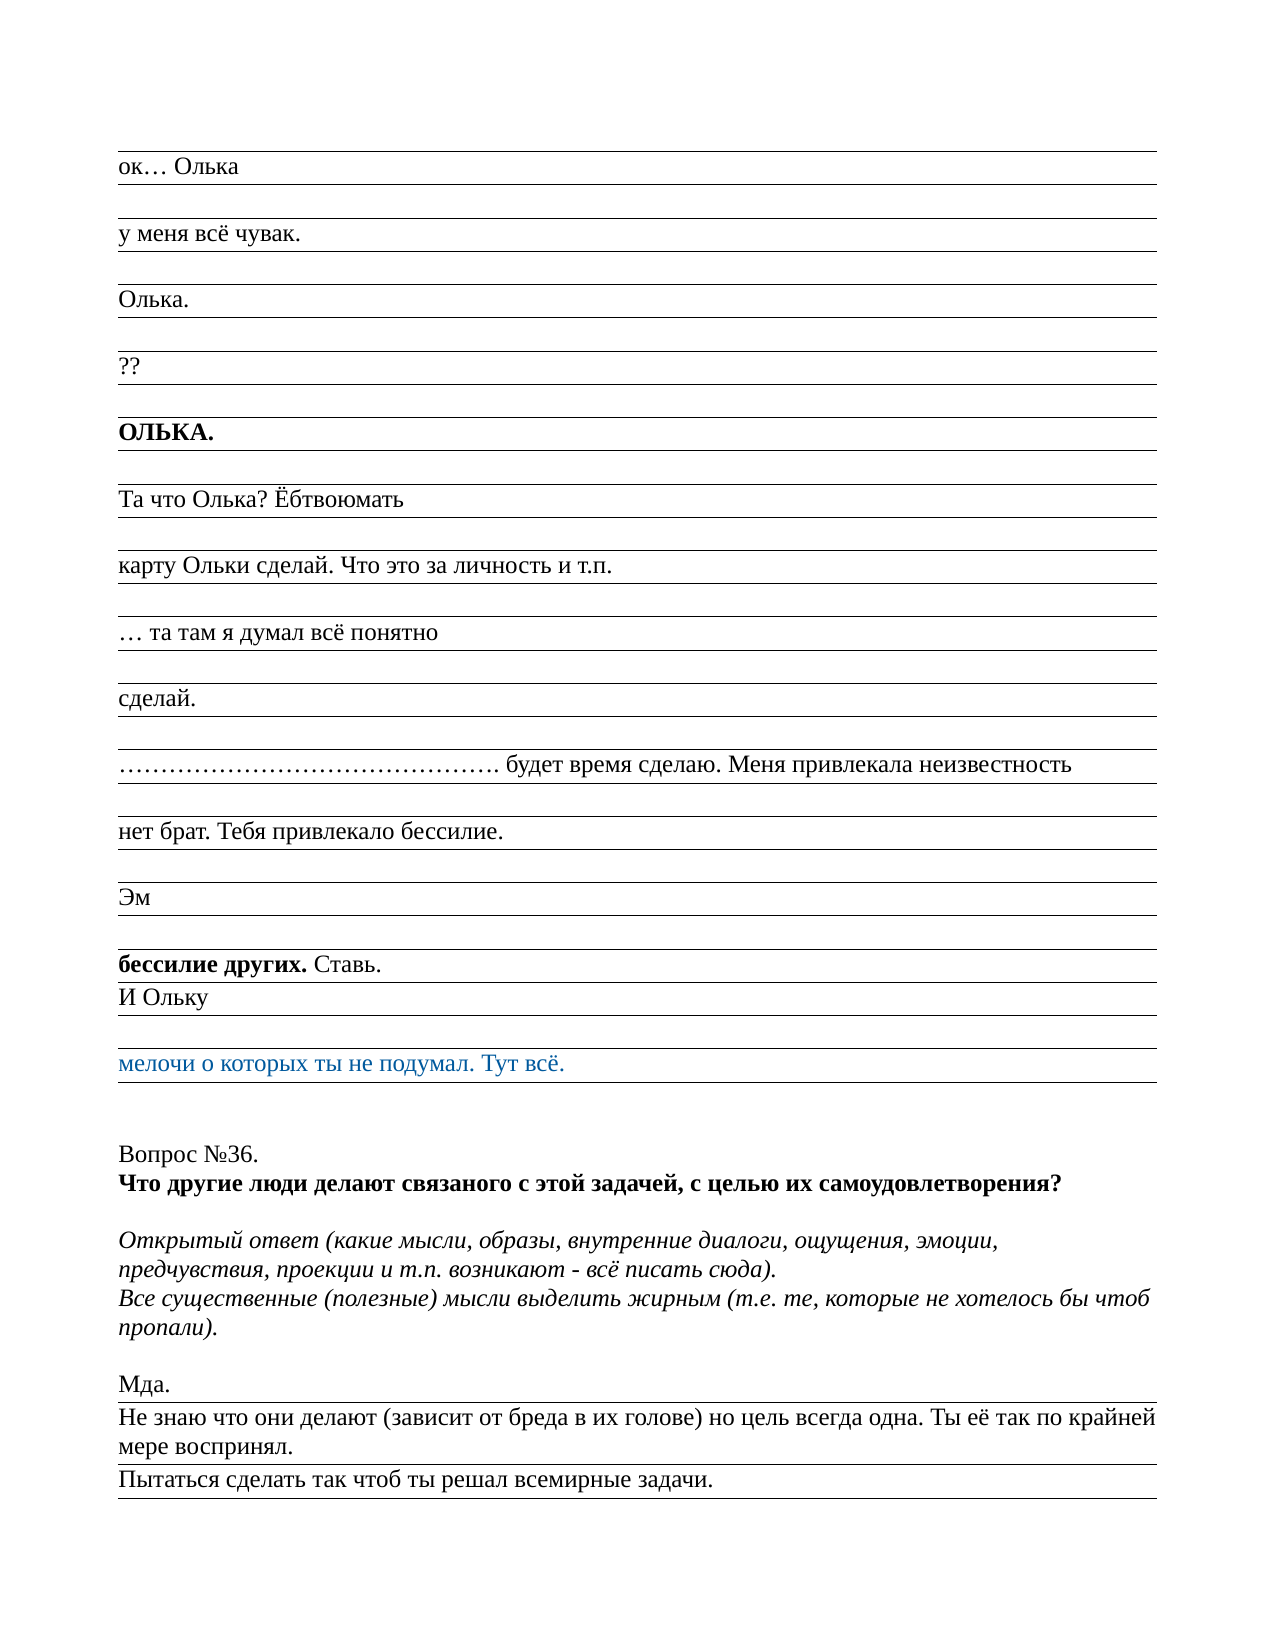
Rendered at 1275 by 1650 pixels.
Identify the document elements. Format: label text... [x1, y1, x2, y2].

text сделай. [118, 684, 1157, 716]
text И Ольку [118, 983, 1157, 1015]
text Мда. [118, 1369, 1157, 1402]
text ………………………………………. будет время сделаю. Меня привлекала неизвестность [118, 750, 1157, 783]
text Что другие люди делают связаного с этой задачей, с целью их самоудовлетворения? [118, 1168, 1157, 1197]
text ок… Олька [118, 152, 1157, 184]
text бессилие других. Ставь. [118, 950, 1157, 982]
text мелочи о которых ты не подумал. Тут всё. [118, 1049, 1157, 1082]
text Не знаю что они делают (зависит от бреда в их голове) но цель всегда одна. Ты её так по крайней мере воспринял. [118, 1403, 1157, 1464]
text Все существенные (полезные) мысли выделить жирным (т.е. те, которые не хотелось бы чтоб пропали). [118, 1283, 1157, 1341]
text Та что Олька? Ёбтвоюмать [118, 485, 1157, 517]
text … та там я думал всё понятно [118, 617, 1157, 650]
text Открытый ответ (какие мысли, образы, внутренние диалоги, ощущения, эмоции, предчувствия, проекции и т.п. возникают - всё писать сюда). [118, 1226, 1157, 1283]
text Олька. [118, 285, 1157, 317]
text ОЛЬКА. [118, 418, 1157, 450]
text Эм [118, 883, 1157, 915]
text Пытаться сделать так чтоб ты решал всемирные задачи. [118, 1465, 1157, 1498]
text у меня всё чувак. [118, 219, 1157, 251]
text ?? [118, 352, 1157, 384]
text карту Ольки сделай. Что это за личность и т.п. [118, 551, 1157, 583]
text нет брат. Тебя привлекало бессилие. [118, 817, 1157, 849]
text Вопрос №36. [118, 1139, 1157, 1168]
